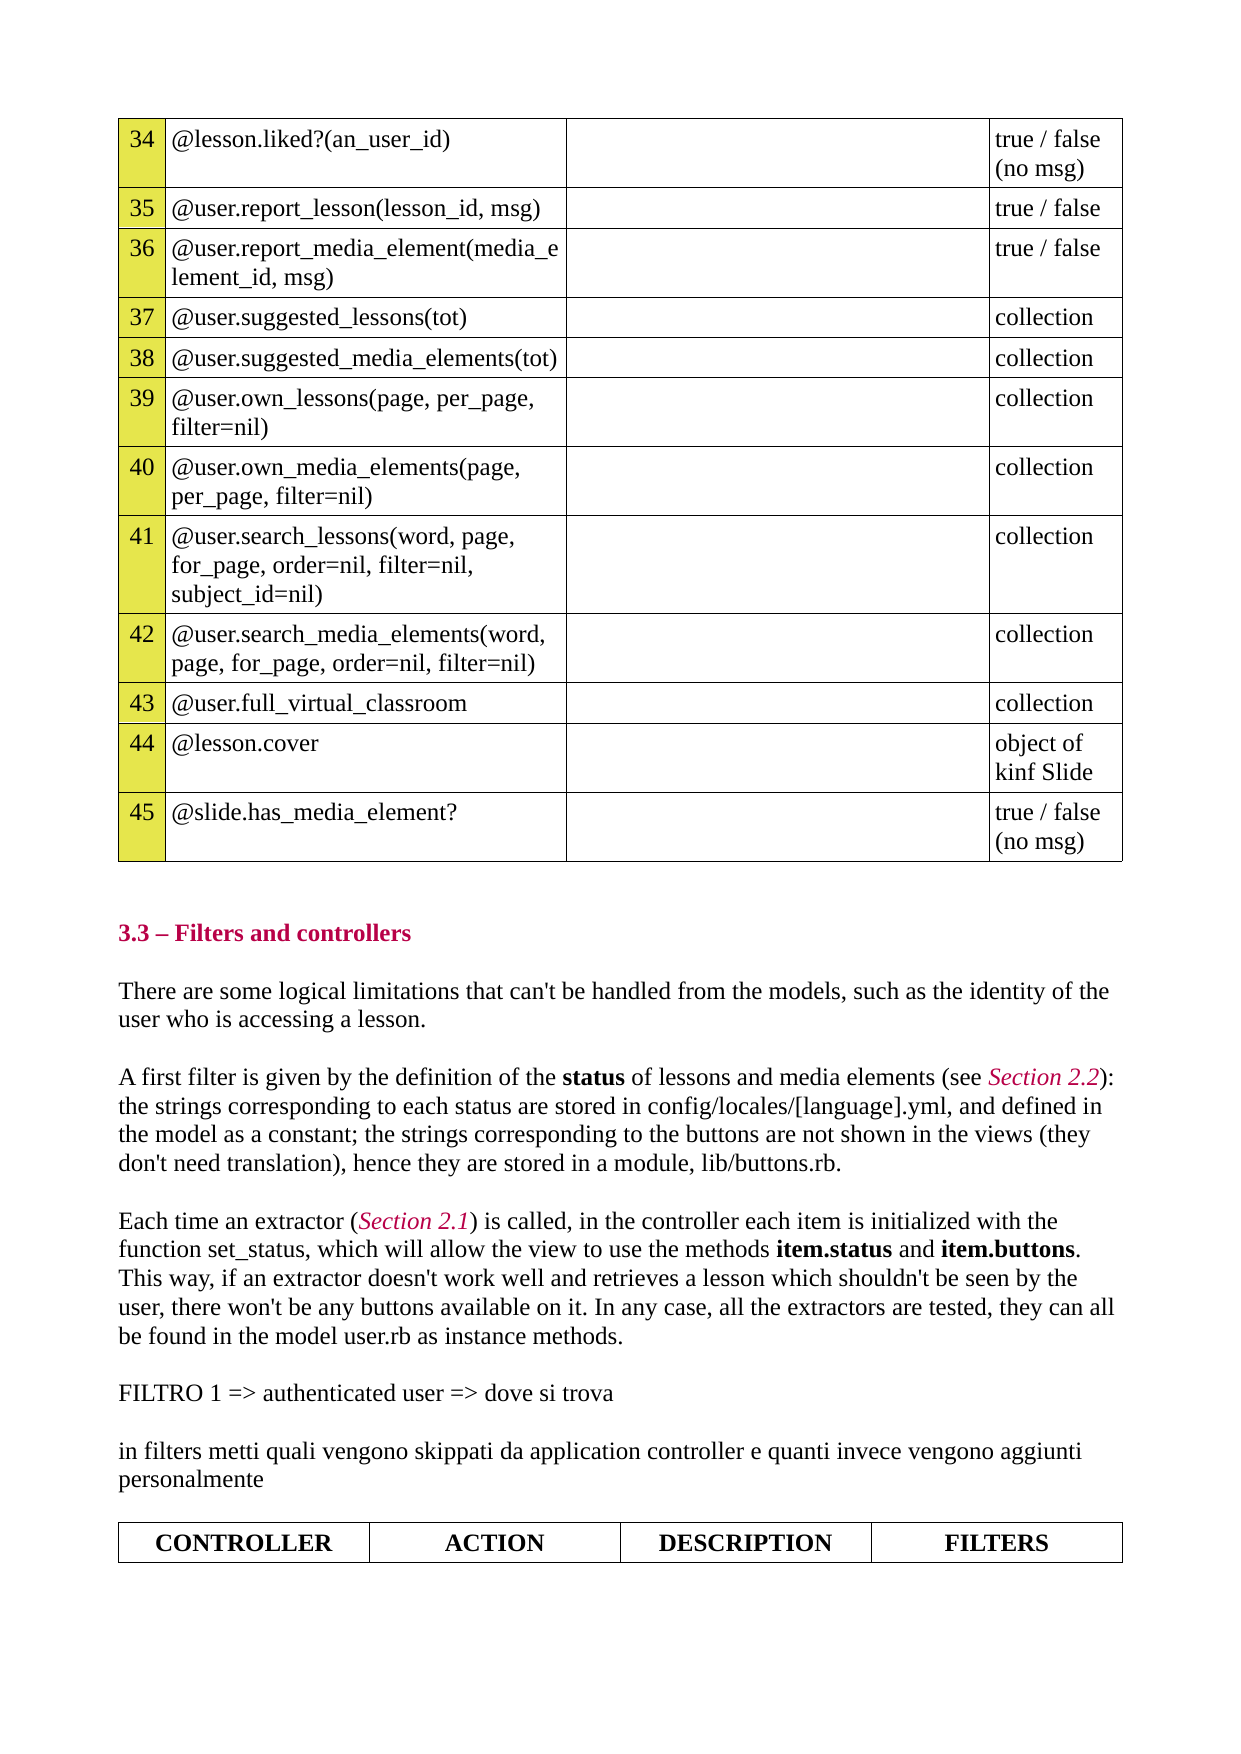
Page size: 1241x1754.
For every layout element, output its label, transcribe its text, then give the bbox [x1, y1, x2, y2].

table_cell collection [990, 447, 1122, 515]
table_cell [567, 298, 989, 337]
table_cell [567, 119, 989, 187]
table_cell collection [990, 298, 1122, 337]
table_cell @user.search_lessons(word, page, for_page, order=nil, filter=nil, subject_id=nil) [166, 516, 566, 613]
table_cell [567, 338, 989, 377]
text 3.3 – Filters and controllers [118, 918, 1122, 947]
table_cell 36 [119, 229, 165, 297]
table_cell [567, 447, 989, 515]
table_cell object of kinf Slide [990, 724, 1122, 792]
table_cell @user.own_media_elements(page, per_page, filter=nil) [166, 447, 566, 515]
table_cell 41 [119, 516, 165, 613]
table_cell [567, 516, 989, 613]
table_header DESCRIPTION [621, 1523, 871, 1562]
table_header FILTERS [872, 1523, 1122, 1562]
table_cell [567, 188, 989, 227]
table_cell 34 [119, 119, 165, 187]
table_cell collection [990, 378, 1122, 446]
table_cell [567, 229, 989, 297]
table_cell [567, 724, 989, 792]
table_cell 44 [119, 724, 165, 792]
table_cell @user.report_lesson(lesson_id, msg) [166, 188, 566, 227]
table_header ACTION [370, 1523, 620, 1562]
table_cell @user.suggested_media_elements(tot) [166, 338, 566, 377]
table_cell 43 [119, 683, 165, 722]
table_cell true / false (no msg) [990, 793, 1122, 861]
table_cell 37 [119, 298, 165, 337]
table_cell @user.suggested_lessons(tot) [166, 298, 566, 337]
table_cell 35 [119, 188, 165, 227]
table_cell @user.report_media_element(media_element_id, msg) [166, 229, 566, 297]
table_cell @slide.has_media_element? [166, 793, 566, 861]
table_cell @lesson.liked?(an_user_id) [166, 119, 566, 187]
table_cell @lesson.cover [166, 724, 566, 792]
table_cell 40 [119, 447, 165, 515]
table_cell [567, 378, 989, 446]
table_cell 39 [119, 378, 165, 446]
table_header CONTROLLER [119, 1523, 369, 1562]
text in filters metti quali vengono skippati da application controller e quanti invece vengono aggiunti personalmente [118, 1436, 1122, 1493]
table_cell true / false (no msg) [990, 119, 1122, 187]
table_cell collection [990, 338, 1122, 377]
table_cell @user.own_lessons(page, per_page, filter=nil) [166, 378, 566, 446]
table_cell true / false [990, 229, 1122, 297]
table_cell @user.full_virtual_classroom [166, 683, 566, 722]
table_cell collection [990, 516, 1122, 613]
table_cell [567, 793, 989, 861]
text FILTRO 1 => authenticated user => dove si trova [118, 1378, 1122, 1407]
table_cell 38 [119, 338, 165, 377]
table_cell 42 [119, 614, 165, 682]
table_cell [567, 614, 989, 682]
table_cell @user.search_media_elements(word, page, for_page, order=nil, filter=nil) [166, 614, 566, 682]
table_cell 45 [119, 793, 165, 861]
text Each time an extractor (Section 2.1) is called, in the controller each item is initialized with the function set_status, which will allow the view to use the methods item.status and item.buttons. This way, if an extractor doesn't work well and retrieves a lesson which shouldn't be seen by the user, there won't be any buttons available on it. In any case, all the extractors are tested, they can all be found in the model user.rb as instance methods. [118, 1206, 1122, 1349]
table_cell true / false [990, 188, 1122, 227]
text There are some logical limitations that can't be handled from the models, such as the identity of the user who is accessing a lesson. [118, 976, 1122, 1033]
table_cell collection [990, 614, 1122, 682]
table_cell collection [990, 683, 1122, 722]
table_cell [567, 683, 989, 722]
text A first filter is given by the definition of the status of lessons and media elements (see Section 2.2): the strings corresponding to each status are stored in config/locales/[language].yml, and defined in the model as a constant; the strings corresponding to the buttons are not shown in the views (they don't need translation), hence they are stored in a module, lib/buttons.rb. [118, 1062, 1122, 1177]
